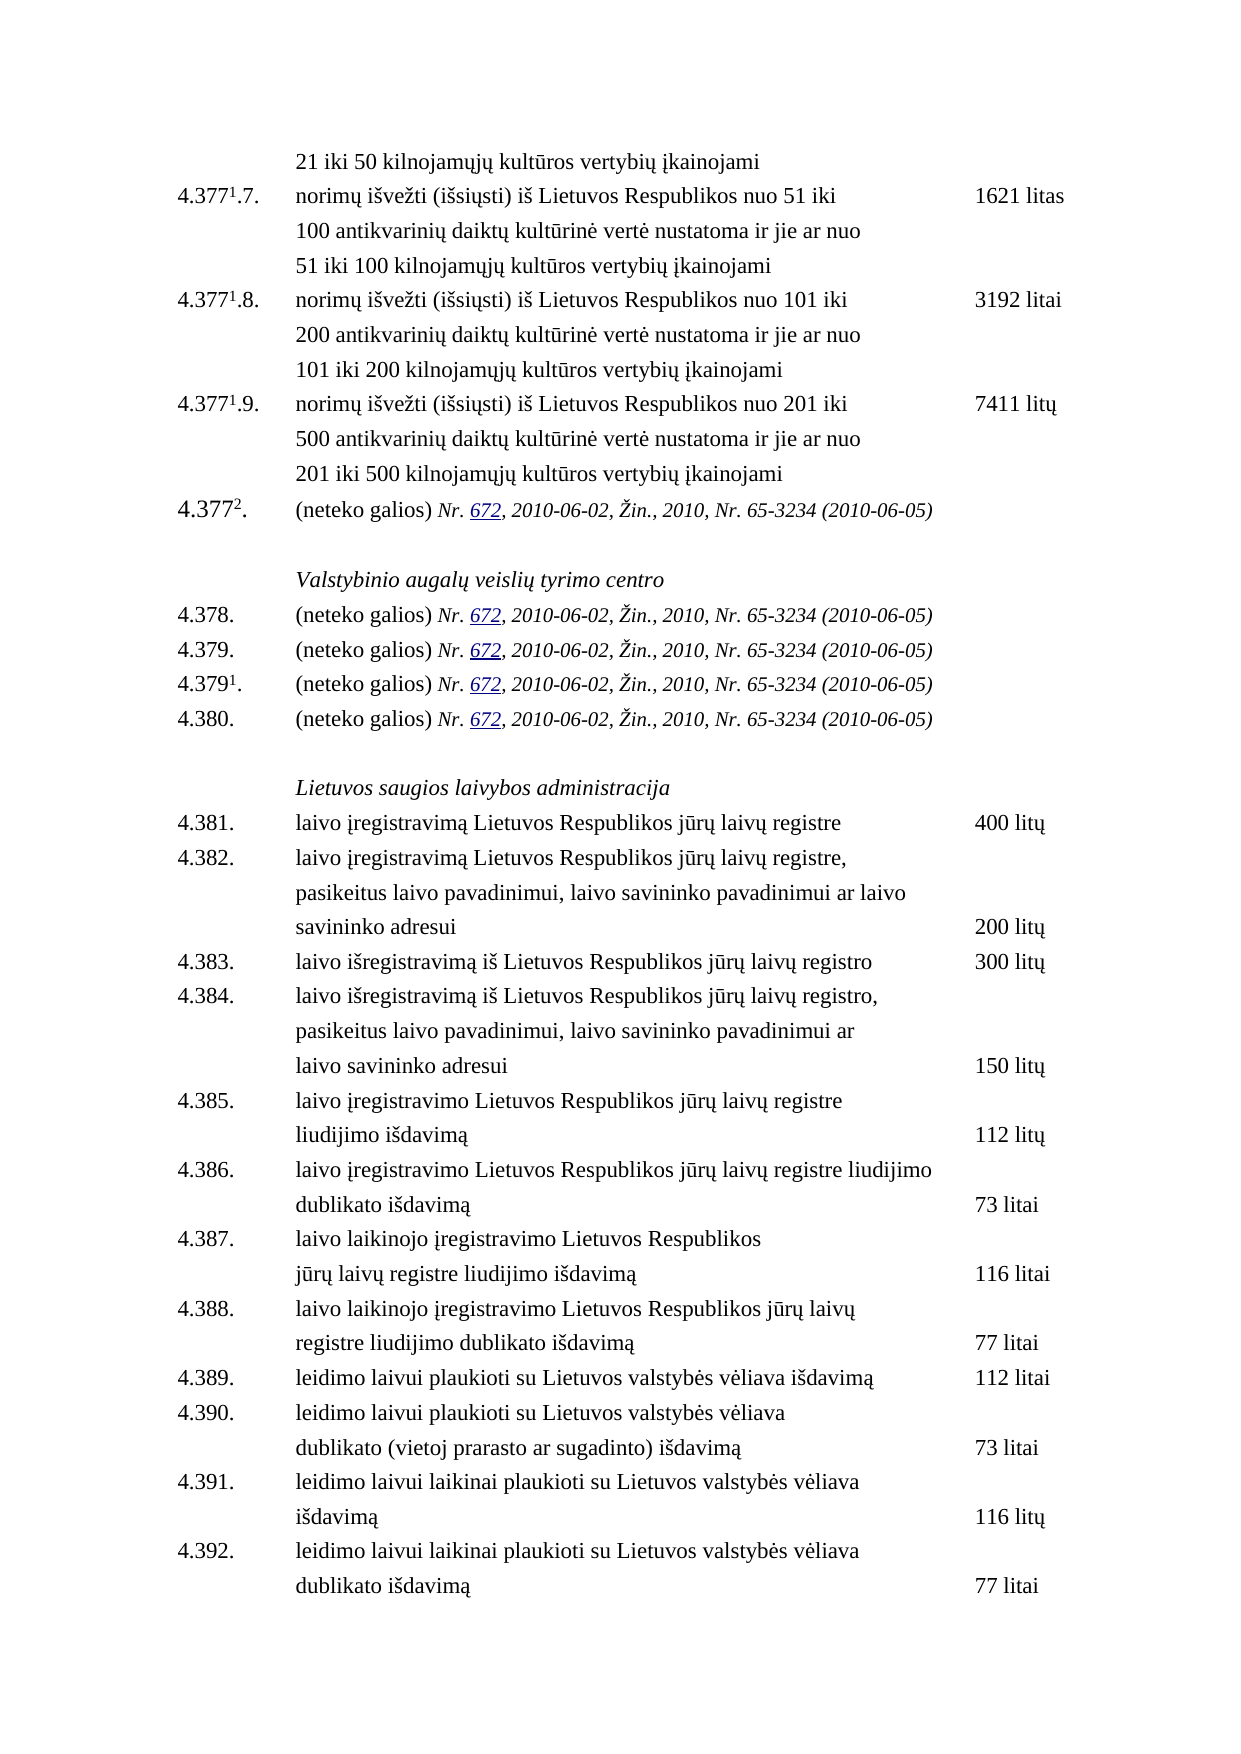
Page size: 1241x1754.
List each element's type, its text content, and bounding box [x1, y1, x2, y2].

text 500 antikvarinių daiktų kultūrinė vertė nustatoma ir jie ar nuo [177, 425, 1122, 452]
text dublikato išdavimą 77 litai [177, 1572, 1122, 1599]
text 4.3771.7. norimų išvežti (išsiųsti) iš Lietuvos Respublikos nuo 51 iki 1621 litas [177, 182, 1122, 209]
text 4.392. leidimo laivui laikinai plaukioti su Lietuvos valstybės vėliava [177, 1538, 1122, 1564]
text 4.385. laivo įregistravimo Lietuvos Respublikos jūrų laivų registre [177, 1087, 1122, 1113]
text 4.384. laivo išregistravimą iš Lietuvos Respublikos jūrų laivų registro, [177, 983, 1122, 1009]
text 4.382. laivo įregistravimą Lietuvos Respublikos jūrų laivų registre, [177, 844, 1122, 870]
text laivo savininko adresui 150 litų [177, 1052, 1122, 1078]
text Lietuvos saugios laivybos administracija [177, 774, 1122, 801]
text 4.389. leidimo laivui plaukioti su Lietuvos valstybės vėliava išdavimą 112 litai [177, 1364, 1122, 1391]
text 4.3791. (neteko galios) Nr. 672, 2010-06-02, Žin., 2010, Nr. 65-3234 (2010-06-05) [177, 670, 945, 697]
text 4.388. laivo laikinojo įregistravimo Lietuvos Respublikos jūrų laivų [177, 1295, 1122, 1321]
text 4.383. laivo išregistravimą iš Lietuvos Respublikos jūrų laivų registro 300 litų [177, 948, 1122, 974]
text 4.3772. (neteko galios) Nr. 672, 2010-06-02, Žin., 2010, Nr. 65-3234 (2010-06-05) [177, 494, 945, 523]
text 200 antikvarinių daiktų kultūrinė vertė nustatoma ir jie ar nuo [177, 321, 1122, 347]
text pasikeitus laivo pavadinimui, laivo savininko pavadinimui ar [177, 1017, 1122, 1044]
text dublikato išdavimą 73 litai [177, 1191, 1122, 1217]
text 100 antikvarinių daiktų kultūrinė vertė nustatoma ir jie ar nuo [177, 217, 1122, 243]
text 4.390. leidimo laivui plaukioti su Lietuvos valstybės vėliava [177, 1399, 1122, 1425]
text liudijimo išdavimą 112 litų [177, 1121, 1122, 1148]
text 4.380. (neteko galios) Nr. 672, 2010-06-02, Žin., 2010, Nr. 65-3234 (2010-06-05) [177, 705, 1122, 731]
text 51 iki 100 kilnojamųjų kultūros vertybių įkainojami [177, 252, 1122, 278]
text 101 iki 200 kilnojamųjų kultūros vertybių įkainojami [177, 356, 1122, 382]
text 4.381. laivo įregistravimą Lietuvos Respublikos jūrų laivų registre 400 litų [177, 809, 1122, 836]
text registre liudijimo dublikato išdavimą 77 litai [177, 1329, 1122, 1356]
text dublikato (vietoj prarasto ar sugadinto) išdavimą 73 litai [177, 1433, 1122, 1460]
text 201 iki 500 kilnojamųjų kultūros vertybių įkainojami [177, 460, 1122, 486]
text savininko adresui 200 litų [177, 913, 1122, 939]
text 4.3771.8. norimų išvežti (išsiųsti) iš Lietuvos Respublikos nuo 101 iki 3192 litai [177, 286, 1122, 313]
text 4.379. (neteko galios) Nr. 672, 2010-06-02, Žin., 2010, Nr. 65-3234 (2010-06-05) [177, 636, 945, 662]
text išdavimą 116 litų [177, 1503, 1122, 1529]
text jūrų laivų registre liudijimo išdavimą 116 litai [177, 1260, 1122, 1286]
text 4.386. laivo įregistravimo Lietuvos Respublikos jūrų laivų registre liudijimo [177, 1156, 1122, 1182]
text 4.378. (neteko galios) Nr. 672, 2010-06-02, Žin., 2010, Nr. 65-3234 (2010-06-05) [177, 601, 945, 627]
text pasikeitus laivo pavadinimui, laivo savininko pavadinimui ar laivo [177, 878, 1122, 905]
text 4.387. laivo laikinojo įregistravimo Lietuvos Respublikos [177, 1225, 1122, 1252]
text 21 iki 50 kilnojamųjų kultūros vertybių įkainojami [177, 148, 1122, 174]
text 4.391. leidimo laivui laikinai plaukioti su Lietuvos valstybės vėliava [177, 1468, 1122, 1494]
text Valstybinio augalų veislių tyrimo centro [177, 566, 945, 593]
text 4.3771.9. norimų išvežti (išsiųsti) iš Lietuvos Respublikos nuo 201 iki 7411 litų [177, 391, 1122, 417]
